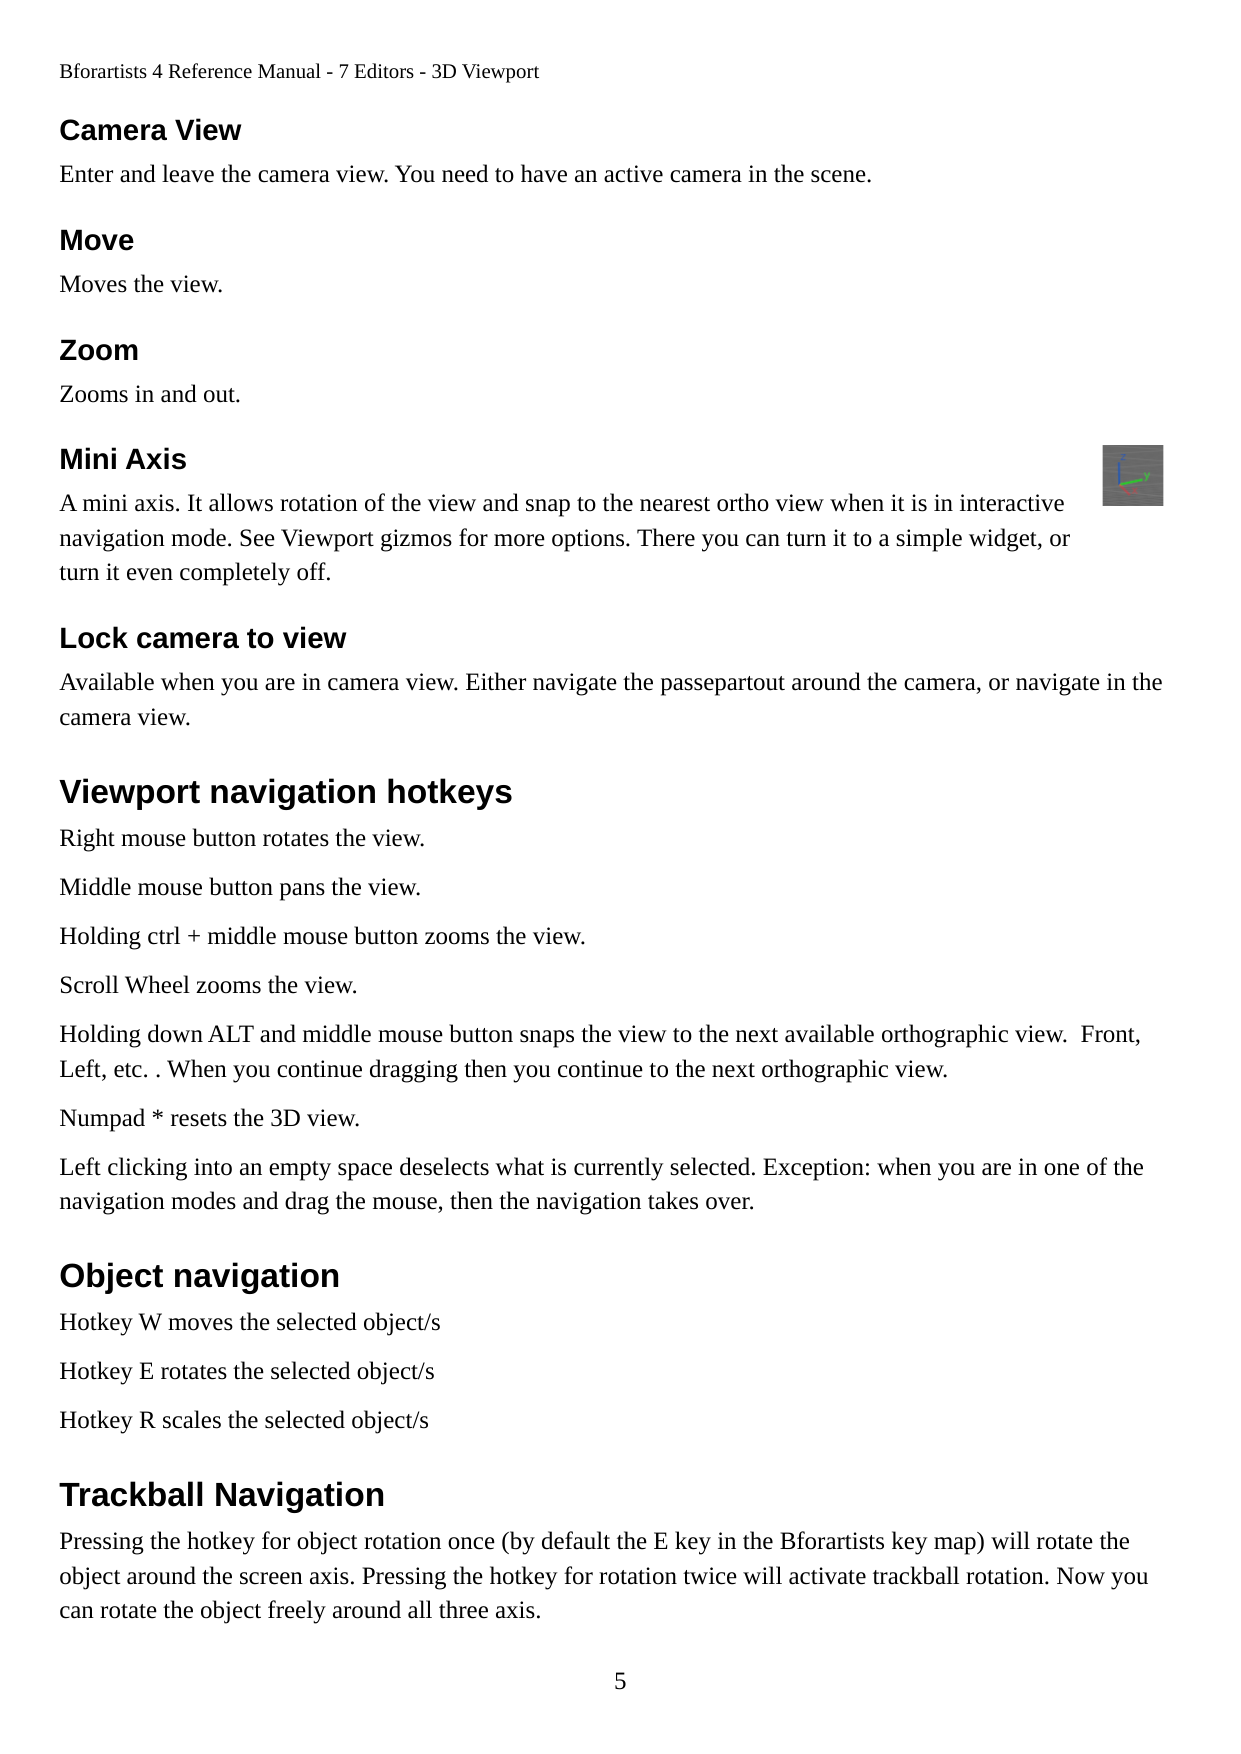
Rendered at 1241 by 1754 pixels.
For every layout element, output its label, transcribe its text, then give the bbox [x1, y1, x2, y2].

text Holding down ALT and middle mouse button snaps the view to the next available orthographic view. Front, Left, etc. . When you continue dragging then you continue to the next orthographic view. [59, 1019, 1181, 1082]
text Hotkey E rotates the selected object/s [59, 1356, 1181, 1385]
text Right mouse button rotates the view. [59, 823, 1181, 852]
text A mini axis. It allows rotation of the view and snap to the nearest ortho view when it is in interactive navigation mode. See Viewport gizmos for more options. There you can turn it to a simple widget, or turn it even completely off. [59, 488, 1181, 586]
text Zooms in and out. [59, 379, 1181, 407]
subtitle Lock camera to view [59, 621, 1181, 655]
text Enter and leave the camera view. You need to have an active camera in the scene. [59, 159, 1181, 188]
subtitle Viewport navigation hotkeys [59, 772, 1181, 810]
text Available when you are in camera view. Either navigate the passepartout around the camera, or navigate in the camera view. [59, 667, 1181, 731]
text Hotkey W moves the selected object/s [59, 1307, 1181, 1336]
text Hotkey R scales the selected object/s [59, 1405, 1181, 1434]
text Left clicking into an empty space deselects what is currently selected. Exception: when you are in one of the navigation modes and drag the mouse, then the navigation takes over. [59, 1152, 1181, 1215]
subtitle Camera View [59, 113, 1181, 146]
subtitle Trackball Navigation [59, 1475, 1181, 1514]
text Scroll Wheel zooms the view. [59, 970, 1181, 999]
text Holding ctrl + middle mouse button zooms the view. [59, 921, 1181, 950]
picture [1102, 445, 1164, 506]
subtitle Mini Axis [59, 442, 1181, 476]
subtitle Zoom [59, 332, 1181, 366]
subtitle Object navigation [59, 1256, 1181, 1295]
text Moves the view. [59, 269, 1181, 297]
text Numpad * resets the 3D view. [59, 1103, 1181, 1131]
text Pressing the hotkey for object rotation once (by default the E key in the Bforartists key map) will rotate the object around the screen axis. Pressing the hotkey for rotation twice will activate trackball rotation. Now you can rotate the object freely around all three axis. [59, 1526, 1181, 1624]
subtitle Move [59, 222, 1181, 256]
text Middle mouse button pans the view. [59, 872, 1181, 901]
